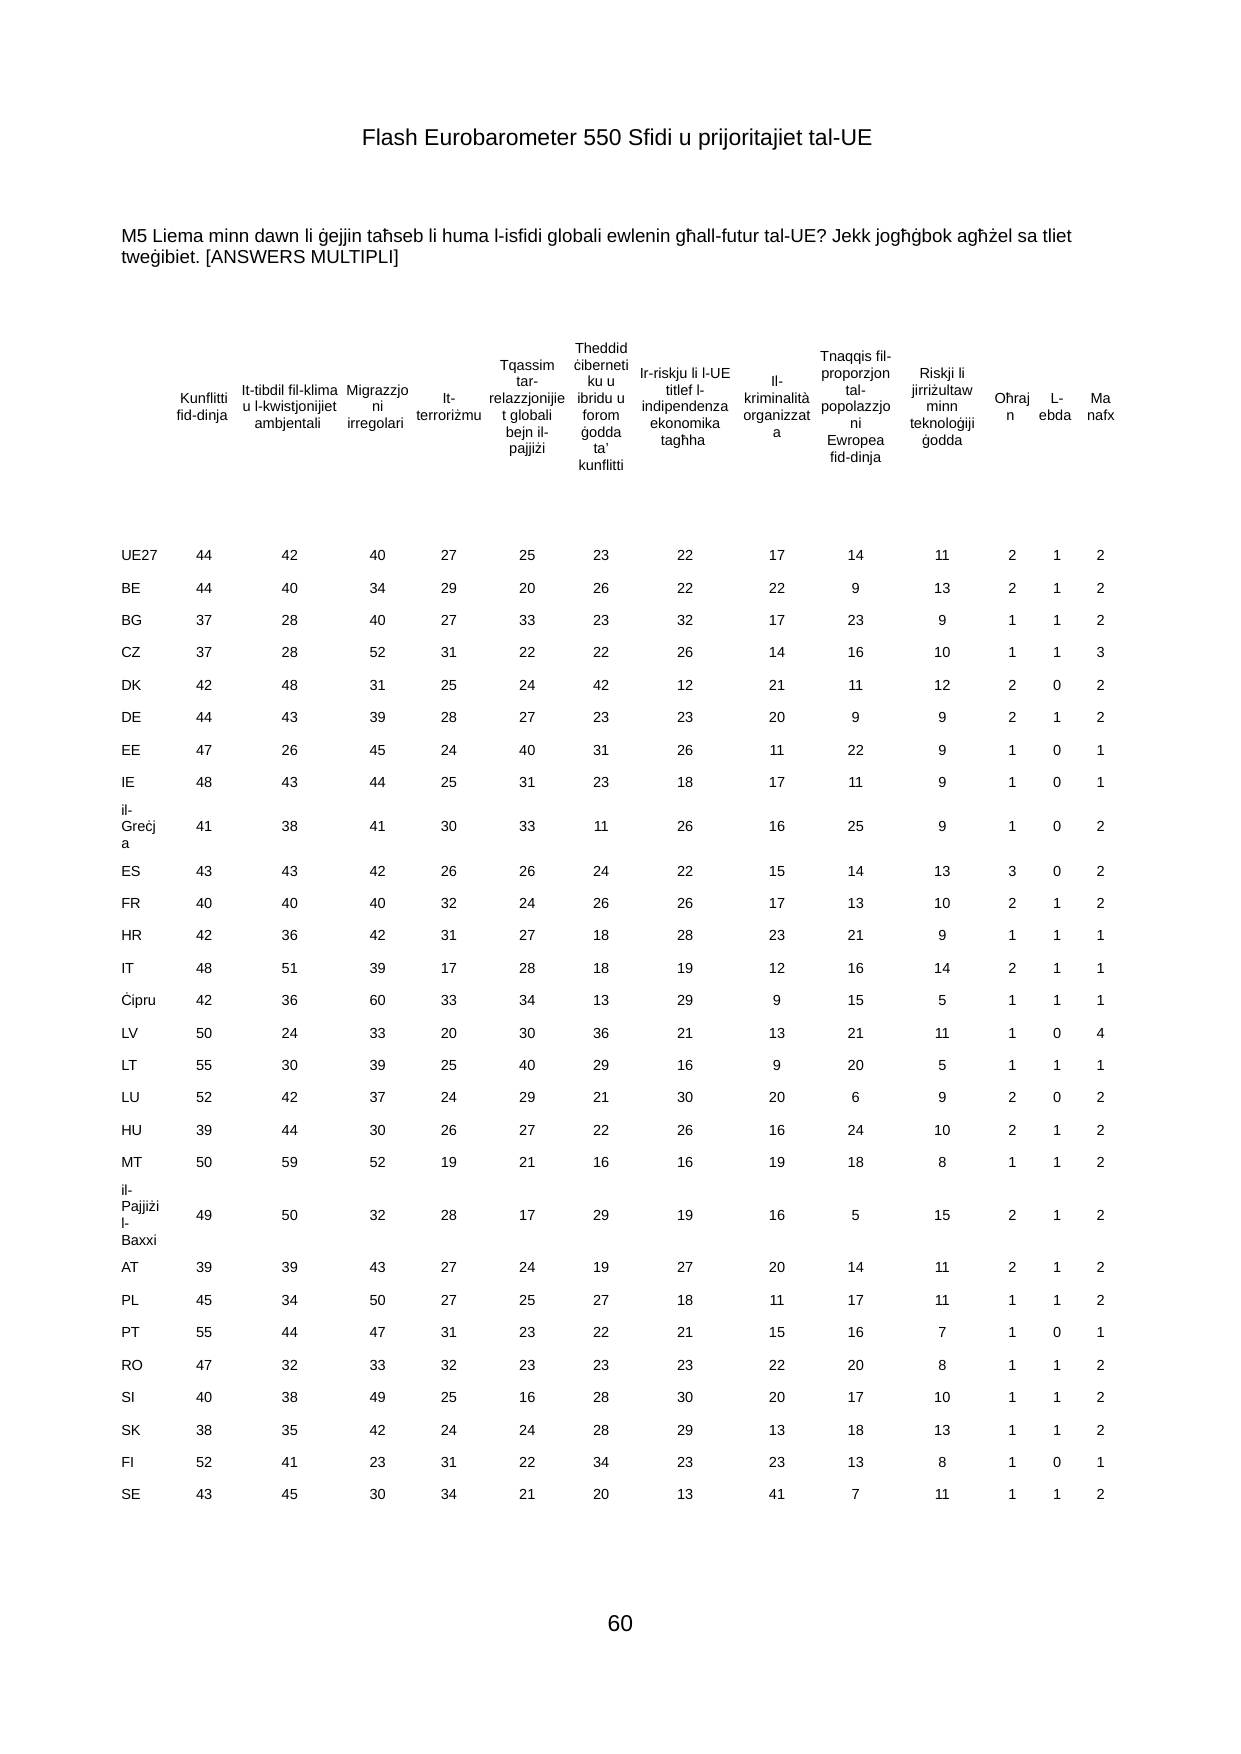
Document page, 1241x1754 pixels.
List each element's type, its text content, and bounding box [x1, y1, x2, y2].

table_cell 1 [1079, 1049, 1122, 1081]
table_cell 1 [1035, 984, 1079, 1016]
table_cell 43 [237, 701, 342, 733]
table_cell 26 [633, 887, 737, 919]
table_cell Ċipru [118, 984, 164, 1016]
table_cell 23 [485, 1349, 569, 1381]
table_cell Riskji li jirriżultaw minn teknoloġiji ġodda [895, 274, 989, 539]
table_cell 23 [816, 604, 895, 636]
table_cell 16 [738, 798, 816, 854]
table_cell 1 [1035, 887, 1079, 919]
table_cell 21 [738, 669, 816, 701]
table_cell 55 [171, 1049, 237, 1081]
table_cell 20 [738, 1381, 816, 1413]
table_cell 37 [171, 636, 237, 669]
table_cell 31 [413, 1316, 484, 1348]
table_cell 9 [895, 701, 989, 733]
table_cell ES [118, 855, 164, 887]
table_cell 49 [342, 1381, 413, 1413]
table_cell 41 [738, 1478, 816, 1511]
table_cell 32 [342, 1179, 413, 1251]
table_cell 27 [413, 539, 484, 572]
table_cell 42 [171, 669, 237, 701]
table_cell 11 [816, 669, 895, 701]
table_cell 2 [989, 701, 1035, 733]
table_cell 1 [1035, 1478, 1079, 1511]
table_cell 40 [342, 604, 413, 636]
table_cell [164, 669, 171, 701]
table_cell 13 [816, 1446, 895, 1478]
table_cell 31 [485, 766, 569, 798]
table_cell 22 [570, 1316, 632, 1348]
table_header M5 Liema minn dawn li ġejjin taħseb li huma l-isfidi globali ewlenin għall-futur tal-UE? Jekk jogħġbok agħżel sa tliet tweġibiet. [ANSWERS MULTIPLI] [118, 218, 1122, 274]
table_cell 13 [738, 1016, 816, 1049]
table_cell 2 [1079, 1179, 1122, 1251]
table_cell 52 [342, 1146, 413, 1178]
table_cell 2 [989, 887, 1035, 919]
table_cell 9 [895, 1081, 989, 1114]
table_cell [895, 1511, 989, 1543]
table_cell 13 [816, 887, 895, 919]
table_cell [164, 1081, 171, 1114]
table_cell 22 [570, 636, 632, 669]
table_cell 19 [738, 1146, 816, 1178]
table_cell 19 [570, 1251, 632, 1284]
table_cell 44 [342, 766, 413, 798]
table_cell 26 [633, 798, 737, 854]
table_cell 26 [633, 636, 737, 669]
table_cell 44 [237, 1114, 342, 1146]
table_cell 15 [738, 855, 816, 887]
table_cell 30 [342, 1114, 413, 1146]
table_cell 0 [1035, 1316, 1079, 1348]
table_cell 30 [633, 1081, 737, 1114]
table_cell 45 [171, 1284, 237, 1316]
table_cell [816, 1511, 895, 1543]
table_cell 17 [816, 1284, 895, 1316]
table_cell 43 [237, 855, 342, 887]
table_cell 1 [1035, 636, 1079, 669]
table_cell 11 [738, 1284, 816, 1316]
table_cell 10 [895, 1114, 989, 1146]
table_cell 27 [485, 1114, 569, 1146]
table_cell [164, 636, 171, 669]
table_cell 1 [1035, 1413, 1079, 1446]
table_cell 22 [738, 1349, 816, 1381]
table_cell 17 [738, 766, 816, 798]
table_cell 16 [816, 952, 895, 984]
table_cell 2 [989, 1251, 1035, 1284]
table_cell 9 [738, 1049, 816, 1081]
table_cell [164, 798, 171, 854]
table_cell 20 [816, 1049, 895, 1081]
table_cell 17 [738, 887, 816, 919]
table_cell 8 [895, 1349, 989, 1381]
table_cell 20 [738, 1251, 816, 1284]
table_cell 19 [633, 1179, 737, 1251]
table_cell 45 [342, 734, 413, 766]
table_cell 21 [485, 1478, 569, 1511]
table_cell 47 [342, 1316, 413, 1348]
table_cell 9 [816, 572, 895, 604]
table_cell [342, 1511, 413, 1543]
table_cell [164, 1251, 171, 1284]
table_cell 16 [485, 1381, 569, 1413]
table_cell 0 [1035, 669, 1079, 701]
table_cell 40 [171, 1381, 237, 1413]
table_cell 27 [413, 1251, 484, 1284]
table_cell 1 [1035, 539, 1079, 572]
table_cell 18 [816, 1146, 895, 1178]
table_cell 1 [1035, 1114, 1079, 1146]
table_cell 30 [413, 798, 484, 854]
table_cell 1 [989, 1146, 1035, 1178]
table_cell LU [118, 1081, 164, 1114]
table_cell [164, 919, 171, 952]
table_cell 20 [413, 1016, 484, 1049]
table_cell 24 [413, 734, 484, 766]
table_cell 0 [1035, 1081, 1079, 1114]
table_cell [164, 855, 171, 887]
table_cell 34 [570, 1446, 632, 1478]
table_cell 1 [989, 1413, 1035, 1446]
table_cell 33 [485, 798, 569, 854]
table_cell 22 [633, 539, 737, 572]
table_cell 11 [895, 1251, 989, 1284]
table_cell 1 [989, 1049, 1035, 1081]
table_cell 59 [237, 1146, 342, 1178]
table_cell 26 [413, 855, 484, 887]
table_cell [164, 1016, 171, 1049]
table_cell 40 [485, 734, 569, 766]
table_cell 20 [738, 1081, 816, 1114]
table_cell 29 [633, 984, 737, 1016]
table_cell 42 [237, 1081, 342, 1114]
table_cell 5 [895, 984, 989, 1016]
table_cell 31 [413, 919, 484, 952]
table_cell 2 [1079, 855, 1122, 887]
table_cell 2 [1079, 1251, 1122, 1284]
table_cell 23 [570, 604, 632, 636]
table_cell 26 [570, 887, 632, 919]
table_cell 50 [237, 1179, 342, 1251]
table_cell 16 [633, 1146, 737, 1178]
table_cell 15 [738, 1316, 816, 1348]
table_cell 27 [413, 1284, 484, 1316]
table_cell [237, 1511, 342, 1543]
table_cell [118, 274, 164, 539]
table_cell 39 [342, 701, 413, 733]
table_cell 17 [485, 1179, 569, 1251]
table_cell LV [118, 1016, 164, 1049]
table_cell 22 [485, 1446, 569, 1478]
table_cell 2 [1079, 701, 1122, 733]
table_cell 24 [570, 855, 632, 887]
table_cell [413, 1511, 484, 1543]
table_cell 34 [413, 1478, 484, 1511]
table_cell 38 [237, 1381, 342, 1413]
table_cell 7 [895, 1316, 989, 1348]
table_cell 13 [738, 1413, 816, 1446]
table_cell 27 [485, 919, 569, 952]
table_cell [164, 1381, 171, 1413]
table_cell 27 [633, 1251, 737, 1284]
table_cell 11 [895, 1284, 989, 1316]
table_cell 28 [413, 1179, 484, 1251]
table_cell 2 [1079, 1284, 1122, 1316]
table_cell [118, 1511, 164, 1543]
table_cell [164, 1511, 171, 1543]
table_cell 41 [237, 1446, 342, 1478]
table_cell 1 [989, 798, 1035, 854]
table_cell 1 [989, 1284, 1035, 1316]
table_cell [164, 984, 171, 1016]
table_cell 16 [570, 1146, 632, 1178]
table_cell 36 [570, 1016, 632, 1049]
table_cell 24 [816, 1114, 895, 1146]
table_cell 1 [989, 1016, 1035, 1049]
table_cell 48 [171, 766, 237, 798]
table_cell 9 [816, 701, 895, 733]
table_cell [164, 734, 171, 766]
table_cell 20 [816, 1349, 895, 1381]
table_cell 2 [989, 572, 1035, 604]
table_cell 33 [342, 1349, 413, 1381]
table_cell 2 [1079, 1081, 1122, 1114]
table_cell [164, 887, 171, 919]
table_cell 5 [816, 1179, 895, 1251]
table_cell 2 [1079, 1114, 1122, 1146]
table_cell 21 [570, 1081, 632, 1114]
table_cell 2 [1079, 1381, 1122, 1413]
table_cell [1079, 1511, 1122, 1543]
table_cell 10 [895, 636, 989, 669]
table_cell 26 [237, 734, 342, 766]
table_cell 14 [816, 1251, 895, 1284]
table_cell 39 [237, 1251, 342, 1284]
table_cell [164, 1179, 171, 1251]
table_cell 22 [485, 636, 569, 669]
table_cell FI [118, 1446, 164, 1478]
table_cell 32 [633, 604, 737, 636]
table_cell 14 [895, 952, 989, 984]
table_cell 39 [342, 1049, 413, 1081]
table_cell [1035, 1511, 1079, 1543]
table_cell 23 [342, 1446, 413, 1478]
table_cell 37 [342, 1081, 413, 1114]
table_cell 14 [738, 636, 816, 669]
table_cell 33 [342, 1016, 413, 1049]
table_cell 29 [485, 1081, 569, 1114]
table_cell 1 [1035, 952, 1079, 984]
table_cell 24 [485, 887, 569, 919]
table_cell SI [118, 1381, 164, 1413]
table_cell 24 [485, 1413, 569, 1446]
table_cell 29 [413, 572, 484, 604]
table_cell 28 [570, 1381, 632, 1413]
table_cell 15 [895, 1179, 989, 1251]
table_cell [164, 1478, 171, 1511]
table_cell Kunflitti fid-dinja [171, 274, 237, 539]
table_cell 44 [237, 1316, 342, 1348]
table_cell 10 [895, 1381, 989, 1413]
table_cell 1 [1035, 1251, 1079, 1284]
table_cell 32 [413, 1349, 484, 1381]
table_cell 22 [570, 1114, 632, 1146]
table_cell 42 [171, 984, 237, 1016]
table_cell 41 [171, 798, 237, 854]
table_cell 1 [1035, 572, 1079, 604]
table_cell 0 [1035, 766, 1079, 798]
table_cell 21 [633, 1316, 737, 1348]
table_cell 13 [895, 1413, 989, 1446]
table_cell 7 [816, 1478, 895, 1511]
table_cell 41 [342, 798, 413, 854]
table_cell 28 [570, 1413, 632, 1446]
table_cell 48 [171, 952, 237, 984]
table_cell 50 [342, 1284, 413, 1316]
table_cell 48 [237, 669, 342, 701]
table_cell It-tibdil fil-klima u l-kwistjonijiet ambjentali [237, 274, 342, 539]
table_cell 1 [989, 1316, 1035, 1348]
table_cell 11 [895, 539, 989, 572]
table_cell [164, 1284, 171, 1316]
table_cell PL [118, 1284, 164, 1316]
table_cell 23 [633, 1446, 737, 1478]
table_cell 24 [237, 1016, 342, 1049]
table_cell It-terroriżmu [413, 274, 484, 539]
table_cell 44 [171, 539, 237, 572]
table_cell 34 [342, 572, 413, 604]
table_cell 23 [485, 1316, 569, 1348]
table_cell [164, 539, 171, 572]
table_cell 30 [342, 1478, 413, 1511]
table_cell 9 [738, 984, 816, 1016]
table_cell 32 [237, 1349, 342, 1381]
table_cell 28 [237, 604, 342, 636]
table_cell [164, 1114, 171, 1146]
table_cell 18 [570, 919, 632, 952]
table_cell [164, 1446, 171, 1478]
table_cell 51 [237, 952, 342, 984]
table_cell [633, 1511, 737, 1543]
table_cell 0 [1035, 855, 1079, 887]
table_cell Il-kriminalità organizzata [738, 274, 816, 539]
table_cell 1 [1035, 1381, 1079, 1413]
table_cell 26 [633, 734, 737, 766]
table_cell 36 [237, 984, 342, 1016]
table_cell 43 [342, 1251, 413, 1284]
table_cell 26 [570, 572, 632, 604]
table_cell 1 [1035, 1049, 1079, 1081]
table_cell 1 [989, 734, 1035, 766]
table_cell [164, 1146, 171, 1178]
table_cell 24 [485, 1251, 569, 1284]
table_cell 2 [1079, 539, 1122, 572]
table_cell 17 [413, 952, 484, 984]
table_cell 2 [1079, 1349, 1122, 1381]
table_cell [570, 1511, 632, 1543]
table_cell [164, 572, 171, 604]
table_cell HU [118, 1114, 164, 1146]
table_cell 40 [171, 887, 237, 919]
table_cell [989, 1511, 1035, 1543]
table_cell 43 [171, 855, 237, 887]
table_cell Ma nafx [1079, 274, 1122, 539]
table_cell 28 [485, 952, 569, 984]
table_cell SE [118, 1478, 164, 1511]
table_cell 42 [237, 539, 342, 572]
table_cell 30 [485, 1016, 569, 1049]
table_cell 42 [342, 1413, 413, 1446]
table_cell 20 [738, 701, 816, 733]
table_cell 13 [570, 984, 632, 1016]
table_cell 34 [237, 1284, 342, 1316]
table_cell [164, 1349, 171, 1381]
table_cell 12 [633, 669, 737, 701]
table_cell 26 [633, 1114, 737, 1146]
table_cell 20 [570, 1478, 632, 1511]
table_cell UE27 [118, 539, 164, 572]
table_cell 42 [342, 855, 413, 887]
table_cell 1 [989, 766, 1035, 798]
table_cell 25 [816, 798, 895, 854]
table_cell 21 [816, 1016, 895, 1049]
table_cell [164, 701, 171, 733]
table_cell 17 [738, 539, 816, 572]
table_cell 11 [895, 1478, 989, 1511]
table_cell 9 [895, 919, 989, 952]
table_cell 42 [171, 919, 237, 952]
table_cell 27 [413, 604, 484, 636]
table_cell 1 [989, 1446, 1035, 1478]
table_cell 22 [633, 855, 737, 887]
table_cell 25 [413, 1049, 484, 1081]
table_cell 14 [816, 855, 895, 887]
table_cell il-Pajjiżi l-Baxxi [118, 1179, 164, 1251]
table_cell Theddid ċibernetiku u ibridu u forom ġodda ta’ kunflitti [570, 274, 632, 539]
table_cell 3 [1079, 636, 1122, 669]
table_cell 11 [895, 1016, 989, 1049]
table_cell 17 [738, 604, 816, 636]
table_cell HR [118, 919, 164, 952]
table_cell [164, 1316, 171, 1348]
table_cell 0 [1035, 798, 1079, 854]
table_cell 2 [1079, 1146, 1122, 1178]
table_cell 21 [816, 919, 895, 952]
table_cell 25 [485, 539, 569, 572]
table_cell 28 [413, 701, 484, 733]
table_cell 18 [816, 1413, 895, 1446]
table_cell 17 [816, 1381, 895, 1413]
table_cell 23 [570, 766, 632, 798]
table_cell 9 [895, 604, 989, 636]
table_cell 0 [1035, 734, 1079, 766]
table_cell 3 [989, 855, 1035, 887]
table_cell 2 [1079, 669, 1122, 701]
table_cell [164, 766, 171, 798]
table_cell BG [118, 604, 164, 636]
table_cell 36 [237, 919, 342, 952]
table_cell 1 [1079, 984, 1122, 1016]
table_cell 40 [237, 572, 342, 604]
table_cell BE [118, 572, 164, 604]
table_cell 31 [413, 1446, 484, 1478]
table_cell 40 [485, 1049, 569, 1081]
table_cell 42 [342, 919, 413, 952]
table_cell 22 [738, 572, 816, 604]
table_cell 14 [816, 539, 895, 572]
table_cell 43 [237, 766, 342, 798]
table_cell 42 [570, 669, 632, 701]
table_cell 26 [413, 1114, 484, 1146]
table_cell 23 [633, 701, 737, 733]
table_cell 28 [633, 919, 737, 952]
table_cell 2 [989, 1179, 1035, 1251]
table_cell 8 [895, 1146, 989, 1178]
table_cell 1 [989, 604, 1035, 636]
table_cell [164, 274, 171, 539]
table_cell 2 [1079, 798, 1122, 854]
table_cell 38 [171, 1413, 237, 1446]
table_cell 1 [1079, 919, 1122, 952]
table_cell Tnaqqis fil-proporzjon tal-popolazzjoni Ewropea fid-dinja [816, 274, 895, 539]
table_cell 9 [895, 766, 989, 798]
table_cell 1 [1035, 1284, 1079, 1316]
table_cell DK [118, 669, 164, 701]
table_cell 23 [570, 701, 632, 733]
table_cell 1 [1035, 919, 1079, 952]
table_cell Ir-riskju li l-UE titlef l-indipendenza ekonomika tagħha [633, 274, 737, 539]
table_cell 52 [171, 1446, 237, 1478]
table_cell 37 [171, 604, 237, 636]
table_cell 19 [413, 1146, 484, 1178]
table_cell 2 [989, 952, 1035, 984]
table_cell LT [118, 1049, 164, 1081]
table_cell 15 [816, 984, 895, 1016]
table_cell 13 [633, 1478, 737, 1511]
table_cell PT [118, 1316, 164, 1348]
table_cell L-ebda [1035, 274, 1079, 539]
table_cell 39 [171, 1251, 237, 1284]
table_cell 25 [485, 1284, 569, 1316]
table_cell [164, 952, 171, 984]
table_cell 1 [1035, 604, 1079, 636]
table_cell 23 [633, 1349, 737, 1381]
table_cell Migrazzjoni irregolari [342, 274, 413, 539]
table_cell 2 [1079, 572, 1122, 604]
table_cell 29 [570, 1179, 632, 1251]
table_cell [485, 1511, 569, 1543]
table_cell 21 [485, 1146, 569, 1178]
table_cell 21 [633, 1016, 737, 1049]
table_cell 35 [237, 1413, 342, 1446]
table_cell 47 [171, 1349, 237, 1381]
table_cell 50 [171, 1146, 237, 1178]
table_cell 2 [1079, 887, 1122, 919]
table_cell 2 [989, 539, 1035, 572]
table_cell 23 [570, 539, 632, 572]
table_cell 1 [1079, 1446, 1122, 1478]
table_cell 11 [570, 798, 632, 854]
table_cell 5 [895, 1049, 989, 1081]
table_cell 18 [633, 1284, 737, 1316]
table_cell 1 [1079, 766, 1122, 798]
table_cell 31 [570, 734, 632, 766]
table_cell 27 [485, 701, 569, 733]
table_cell AT [118, 1251, 164, 1284]
table_cell EE [118, 734, 164, 766]
table_cell 23 [570, 1349, 632, 1381]
table_cell 1 [989, 1478, 1035, 1511]
table_cell [164, 1413, 171, 1446]
table_cell 23 [738, 1446, 816, 1478]
table_cell DE [118, 701, 164, 733]
table_cell 28 [237, 636, 342, 669]
table_cell 2 [1079, 1478, 1122, 1511]
table_cell 29 [570, 1049, 632, 1081]
table_cell 25 [413, 669, 484, 701]
table_cell 38 [237, 798, 342, 854]
table_cell 27 [570, 1284, 632, 1316]
table_cell [738, 1511, 816, 1543]
table_cell 31 [342, 669, 413, 701]
table_cell IE [118, 766, 164, 798]
table_cell 1 [1035, 701, 1079, 733]
table_cell RO [118, 1349, 164, 1381]
table_cell 43 [171, 1478, 237, 1511]
table_cell 12 [738, 952, 816, 984]
table_cell 26 [485, 855, 569, 887]
table_cell Oħrajn [989, 274, 1035, 539]
table_cell 1 [989, 919, 1035, 952]
table_cell [164, 1049, 171, 1081]
table_cell 1 [1079, 734, 1122, 766]
table_cell 16 [816, 1316, 895, 1348]
table_cell 1 [989, 1381, 1035, 1413]
table_cell 1 [1035, 1179, 1079, 1251]
table_cell 1 [989, 984, 1035, 1016]
table_cell 47 [171, 734, 237, 766]
table_cell 1 [989, 636, 1035, 669]
table_cell 55 [171, 1316, 237, 1348]
table_cell 24 [413, 1081, 484, 1114]
table_cell 16 [816, 636, 895, 669]
table_cell [164, 604, 171, 636]
table_cell 2 [989, 1081, 1035, 1114]
table_cell 10 [895, 887, 989, 919]
table_cell 33 [413, 984, 484, 1016]
table_cell 8 [895, 1446, 989, 1478]
table_cell 9 [895, 798, 989, 854]
table_cell 16 [633, 1049, 737, 1081]
table_cell 11 [738, 734, 816, 766]
table_cell SK [118, 1413, 164, 1446]
table_cell 33 [485, 604, 569, 636]
table_cell 60 [342, 984, 413, 1016]
table_cell IT [118, 952, 164, 984]
table_cell 11 [816, 766, 895, 798]
table_cell 1 [989, 1349, 1035, 1381]
table_cell 30 [633, 1381, 737, 1413]
table_cell 20 [485, 572, 569, 604]
table_cell 23 [738, 919, 816, 952]
table_cell 40 [237, 887, 342, 919]
table_cell 2 [1079, 1413, 1122, 1446]
table_cell 25 [413, 766, 484, 798]
table_cell il-Greċja [118, 798, 164, 854]
table_cell Tqassim tar-relazzjonijiet globali bejn il-pajjiżi [485, 274, 569, 539]
table_cell CZ [118, 636, 164, 669]
table_cell 16 [738, 1114, 816, 1146]
table_cell 25 [413, 1381, 484, 1413]
table_cell 1 [1035, 1349, 1079, 1381]
table_cell 0 [1035, 1016, 1079, 1049]
table_cell 2 [989, 1114, 1035, 1146]
table_cell 45 [237, 1478, 342, 1511]
table_cell 22 [633, 572, 737, 604]
table_cell 0 [1035, 1446, 1079, 1478]
table_cell 6 [816, 1081, 895, 1114]
table_cell 18 [570, 952, 632, 984]
table_cell 13 [895, 855, 989, 887]
table_cell 19 [633, 952, 737, 984]
table_cell 31 [413, 636, 484, 669]
table_cell 39 [342, 952, 413, 984]
table_cell 1 [1035, 1146, 1079, 1178]
table_cell 2 [989, 669, 1035, 701]
table_cell FR [118, 887, 164, 919]
table_cell 30 [237, 1049, 342, 1081]
table_cell 4 [1079, 1016, 1122, 1049]
table_cell 49 [171, 1179, 237, 1251]
table_cell 44 [171, 572, 237, 604]
table_cell 44 [171, 701, 237, 733]
table_cell [171, 1511, 237, 1543]
table_cell 32 [413, 887, 484, 919]
table_cell 34 [485, 984, 569, 1016]
table_cell 29 [633, 1413, 737, 1446]
table_cell 1 [1079, 952, 1122, 984]
table_cell 9 [895, 734, 989, 766]
table_cell 39 [171, 1114, 237, 1146]
table_cell 13 [895, 572, 989, 604]
table_cell 40 [342, 539, 413, 572]
table_cell 50 [171, 1016, 237, 1049]
table_cell 2 [1079, 604, 1122, 636]
table_cell 40 [342, 887, 413, 919]
table_cell 1 [1079, 1316, 1122, 1348]
table_cell 52 [342, 636, 413, 669]
table_cell 18 [633, 766, 737, 798]
table_cell 22 [816, 734, 895, 766]
table_cell 16 [738, 1179, 816, 1251]
table_cell 12 [895, 669, 989, 701]
table_cell 52 [171, 1081, 237, 1114]
table_cell MT [118, 1146, 164, 1178]
table_cell 24 [485, 669, 569, 701]
table_cell 24 [413, 1413, 484, 1446]
